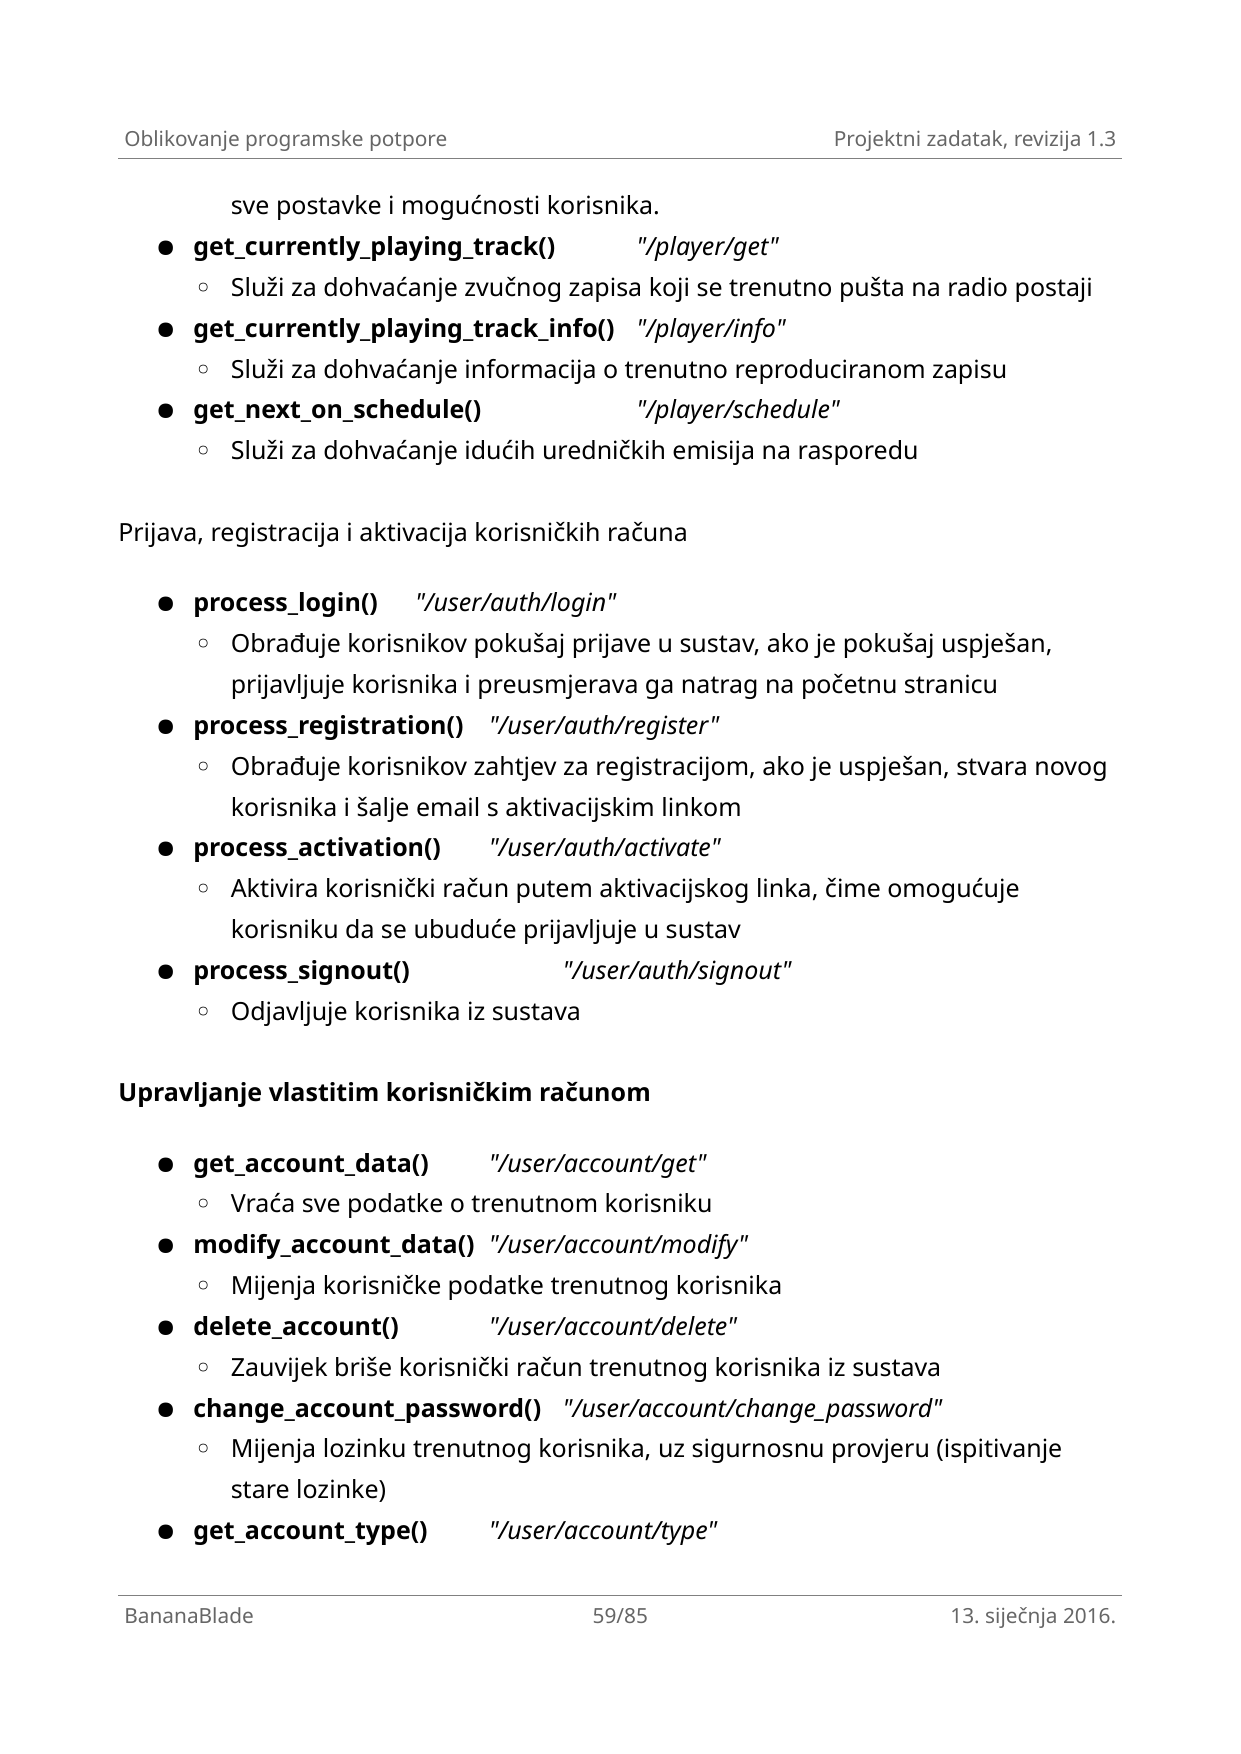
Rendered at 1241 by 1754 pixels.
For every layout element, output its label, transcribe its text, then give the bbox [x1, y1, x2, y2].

list process_signout() "/user/auth/signout" [156, 952, 1122, 987]
list modify_account_data() "/user/account/modify" [156, 1227, 1122, 1261]
text Upravljanje vlastitim korisničkim računom [118, 1075, 1122, 1109]
list Služi za dohvaćanje idućih uredničkih emisija na rasporedu [193, 433, 1122, 467]
list process_registration() "/user/auth/register" [156, 707, 1122, 742]
list Služi za dohvaćanje informacija o trenutno reproduciranom zapisu [193, 351, 1122, 385]
list process_activation() "/user/auth/activate" [156, 830, 1122, 864]
list Mijenja korisničke podatke trenutnog korisnika [193, 1268, 1122, 1302]
list sve postavke i mogućnosti korisnika. [193, 188, 1122, 222]
list get_account_type() "/user/account/type" [156, 1513, 1122, 1547]
list get_next_on_schedule() "/player/schedule" [156, 392, 1122, 426]
list Obrađuje korisnikov zahtjev za registracijom, ako je uspješan, stvara novog korisnika i šalje email s aktivacijskim linkom [193, 748, 1122, 823]
list Aktivira korisnički račun putem aktivacijskog linka, čime omogućuje korisniku da se ubuduće prijavljuje u sustav [193, 871, 1122, 946]
list Odjavljuje korisnika iz sustava [193, 993, 1122, 1027]
text Prijava, registracija i aktivacija korisničkih računa [118, 515, 1122, 549]
list Obrađuje korisnikov pokušaj prijave u sustav, ako je pokušaj uspješan, prijavljuje korisnika i preusmjerava ga natrag na početnu stranicu [193, 626, 1122, 701]
list Zauvijek briše korisnički račun trenutnog korisnika iz sustava [193, 1349, 1122, 1383]
list Služi za dohvaćanje zvučnog zapisa koji se trenutno pušta na radio postaji [193, 270, 1122, 304]
list Mijenja lozinku trenutnog korisnika, uz sigurnosnu provjeru (ispitivanje stare lozinke) [193, 1431, 1122, 1506]
list delete_account() "/user/account/delete" [156, 1309, 1122, 1343]
list change_account_password() "/user/account/change_password" [156, 1390, 1122, 1424]
list process_login() "/user/auth/login" [156, 585, 1122, 619]
list get_currently_playing_track() "/player/get" [156, 229, 1122, 263]
list Vraća sve podatke o trenutnom korisniku [193, 1186, 1122, 1220]
list get_account_data() "/user/account/get" [156, 1145, 1122, 1179]
list get_currently_playing_track_info() "/player/info" [156, 311, 1122, 344]
